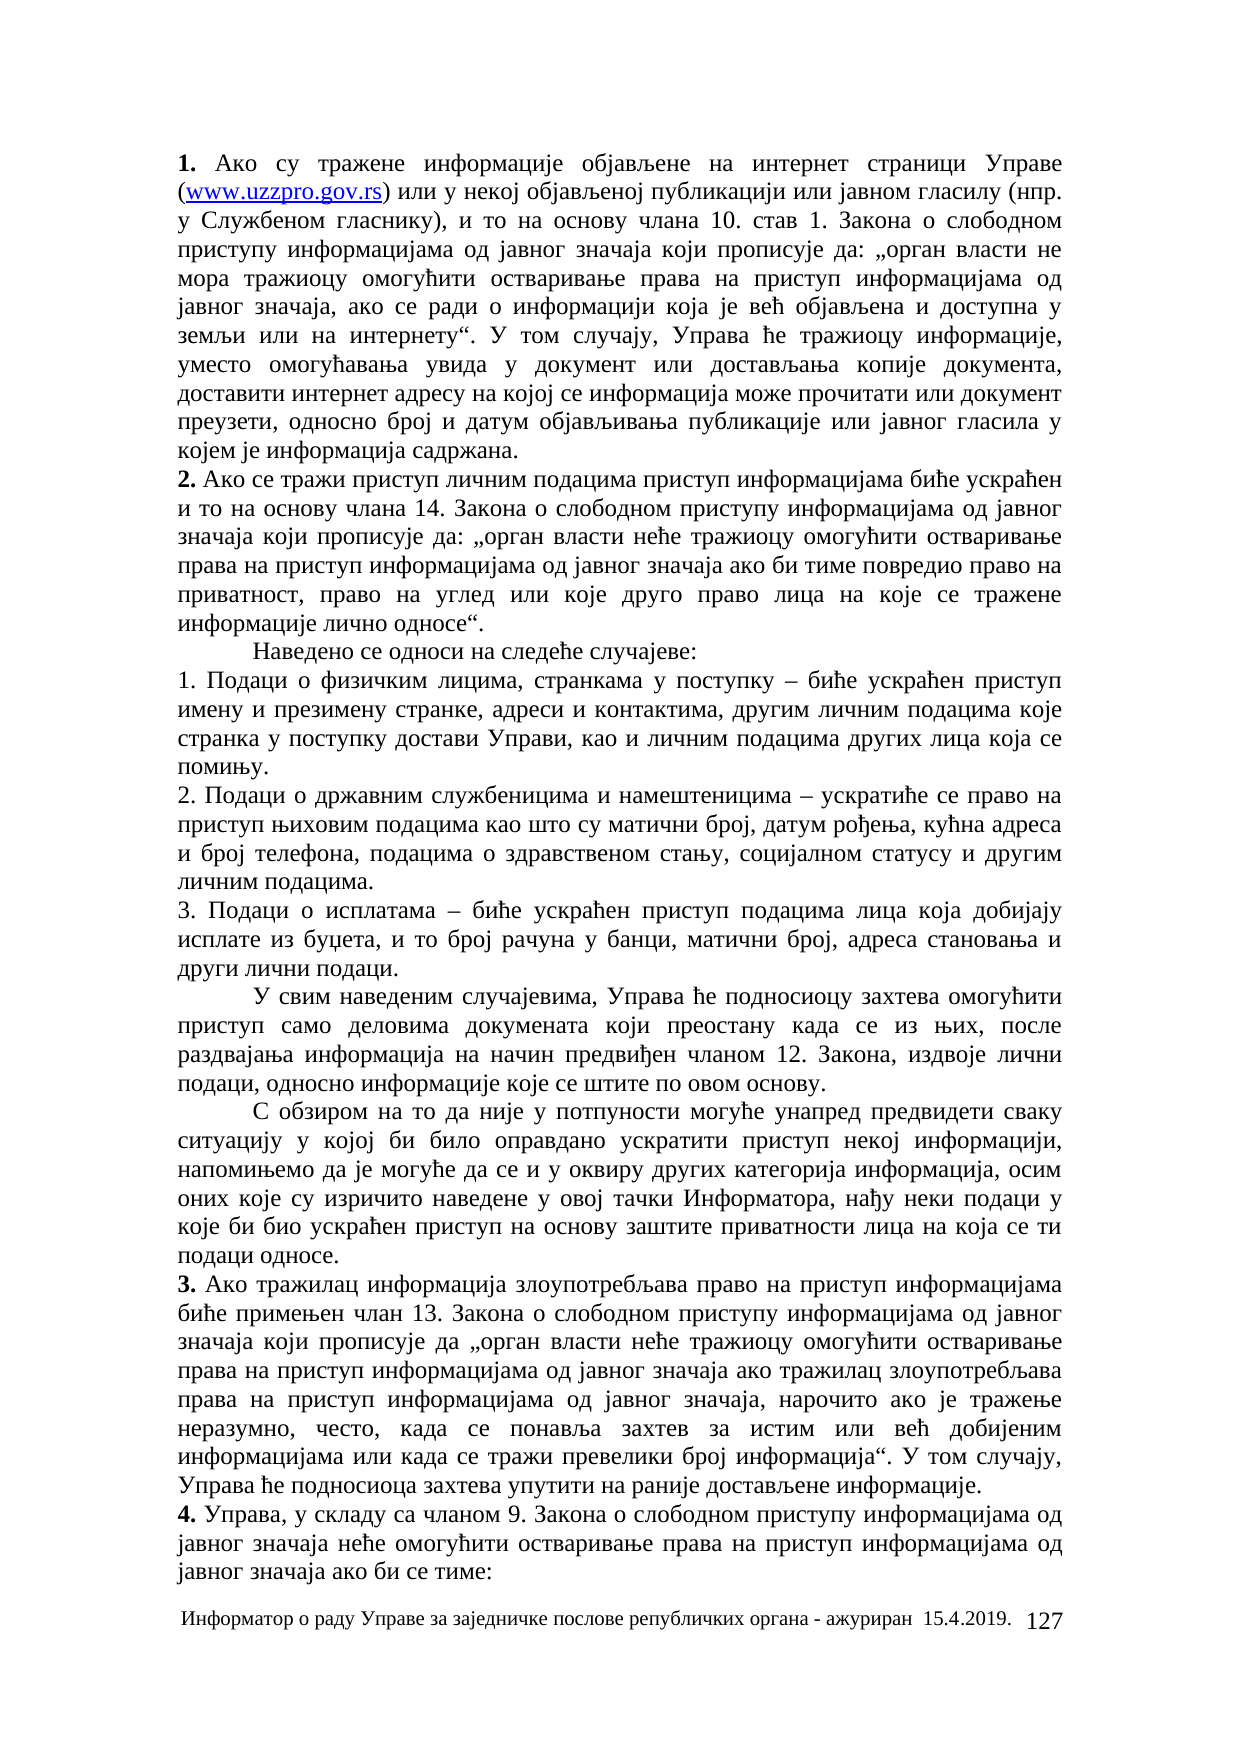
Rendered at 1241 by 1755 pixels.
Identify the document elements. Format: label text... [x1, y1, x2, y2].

text 3. Подаци о исплатама – биће ускраћен приступ подацима лица која добијају исплате из буџета, и то број рачуна у банци, матични број, адреса становања и други лични подаци. [177, 895, 1063, 981]
text 2. Ако се тражи приступ личним подацима приступ информацијама биће ускраћен и то на основу члана 14. Закона о слободном приступу информацијама од јавног значаја који прописује да: „орган власти неће тражиоцу омогућити остваривање права на приступ информацијама од јавног значаја ако би тиме повредио право на приватност, право на углед или које друго право лица на које се тражене информације лично односе“. [177, 464, 1063, 636]
text У свим наведеним случајевима, Управа ће подносиоцу захтева омогућити приступ само деловима докумената који преостану када се из њих, после раздвајања информација на начин предвиђен чланом 12. Закона, издвоје лични подаци, односно информације које се штите по овом основу. [177, 981, 1063, 1096]
text 3. Ако тражилац информација злоупотребљава право на приступ информацијама биће примењен члан 13. Закона о слободном приступу информацијама од јавног значаја који прописује да „орган власти неће тражиоцу омогућити остваривање права на приступ информацијама од јавног значаја ако тражилац злоупотребљава права на приступ информацијама од јавног значаја, нарочито ако је тражење неразумно, често, када се понавља захтев за истим или већ добијеним информацијама или када се тражи превелики број информација“. У том случају, Управа ће подносиоца захтева упутити на раније достављене информације. [177, 1269, 1063, 1499]
text 1. Ако су тражене информације објављене на интернет страници Управе (www.uzzpro.gov.rs) или у некој објављеној публикацији или јавном гласилу (нпр. у Службеном гласнику), и то на основу члана 10. став 1. Закона о слободном приступу информацијама од јавног значаја који прописује да: „орган власти не мора тражиоцу омогућити остваривање права на приступ информацијама од јавног значаја, ако се ради о информацији која је већ објављена и доступна у земљи или на интернету“. У том случају, Управа ће тражиоцу информације, уместо омогућавања увида у документ или достављања копије документа, доставити интернет адресу на којој се информација може прочитати или документ преузети, односно број и датум објављивања публикације или јавног гласила у којем је информација садржана. [177, 148, 1063, 464]
text 2. Подаци о државним службеницима и намештеницима – ускратиће се право на приступ њиховим подацима као што су матични број, датум рођења, кућна адреса и број телефона, подацима о здравственом стању, социјалном статусу и другим личним подацима. [177, 780, 1063, 895]
text 4. Управа, у складу са чланом 9. Закона о слободном приступу информацијама од јавног значаја неће омогућити остваривање права на приступ информацијама од јавног значаја ако би се тиме: [177, 1499, 1063, 1585]
text 1. Подаци о физичким лицима, странкама у поступку – биће ускраћен приступ имену и презимену странке, адреси и контактима, другим личним подацима које странка у поступку достави Управи, као и личним подацима других лица која се помињу. [177, 665, 1063, 780]
text Наведено се односи на следеће случајеве: [177, 636, 1063, 665]
text С обзиром на то да није у потпуности могуће унапред предвидети сваку ситуацију у којој би било оправдано ускратити приступ некој информацији, напомињемо да је могуће да се и у оквиру других категорија информација, осим оних које су изричито наведене у овој тачки Информатора, нађу неки подаци у које би био ускраћен приступ на основу заштите приватности лица на која се ти подаци односе. [177, 1096, 1063, 1269]
